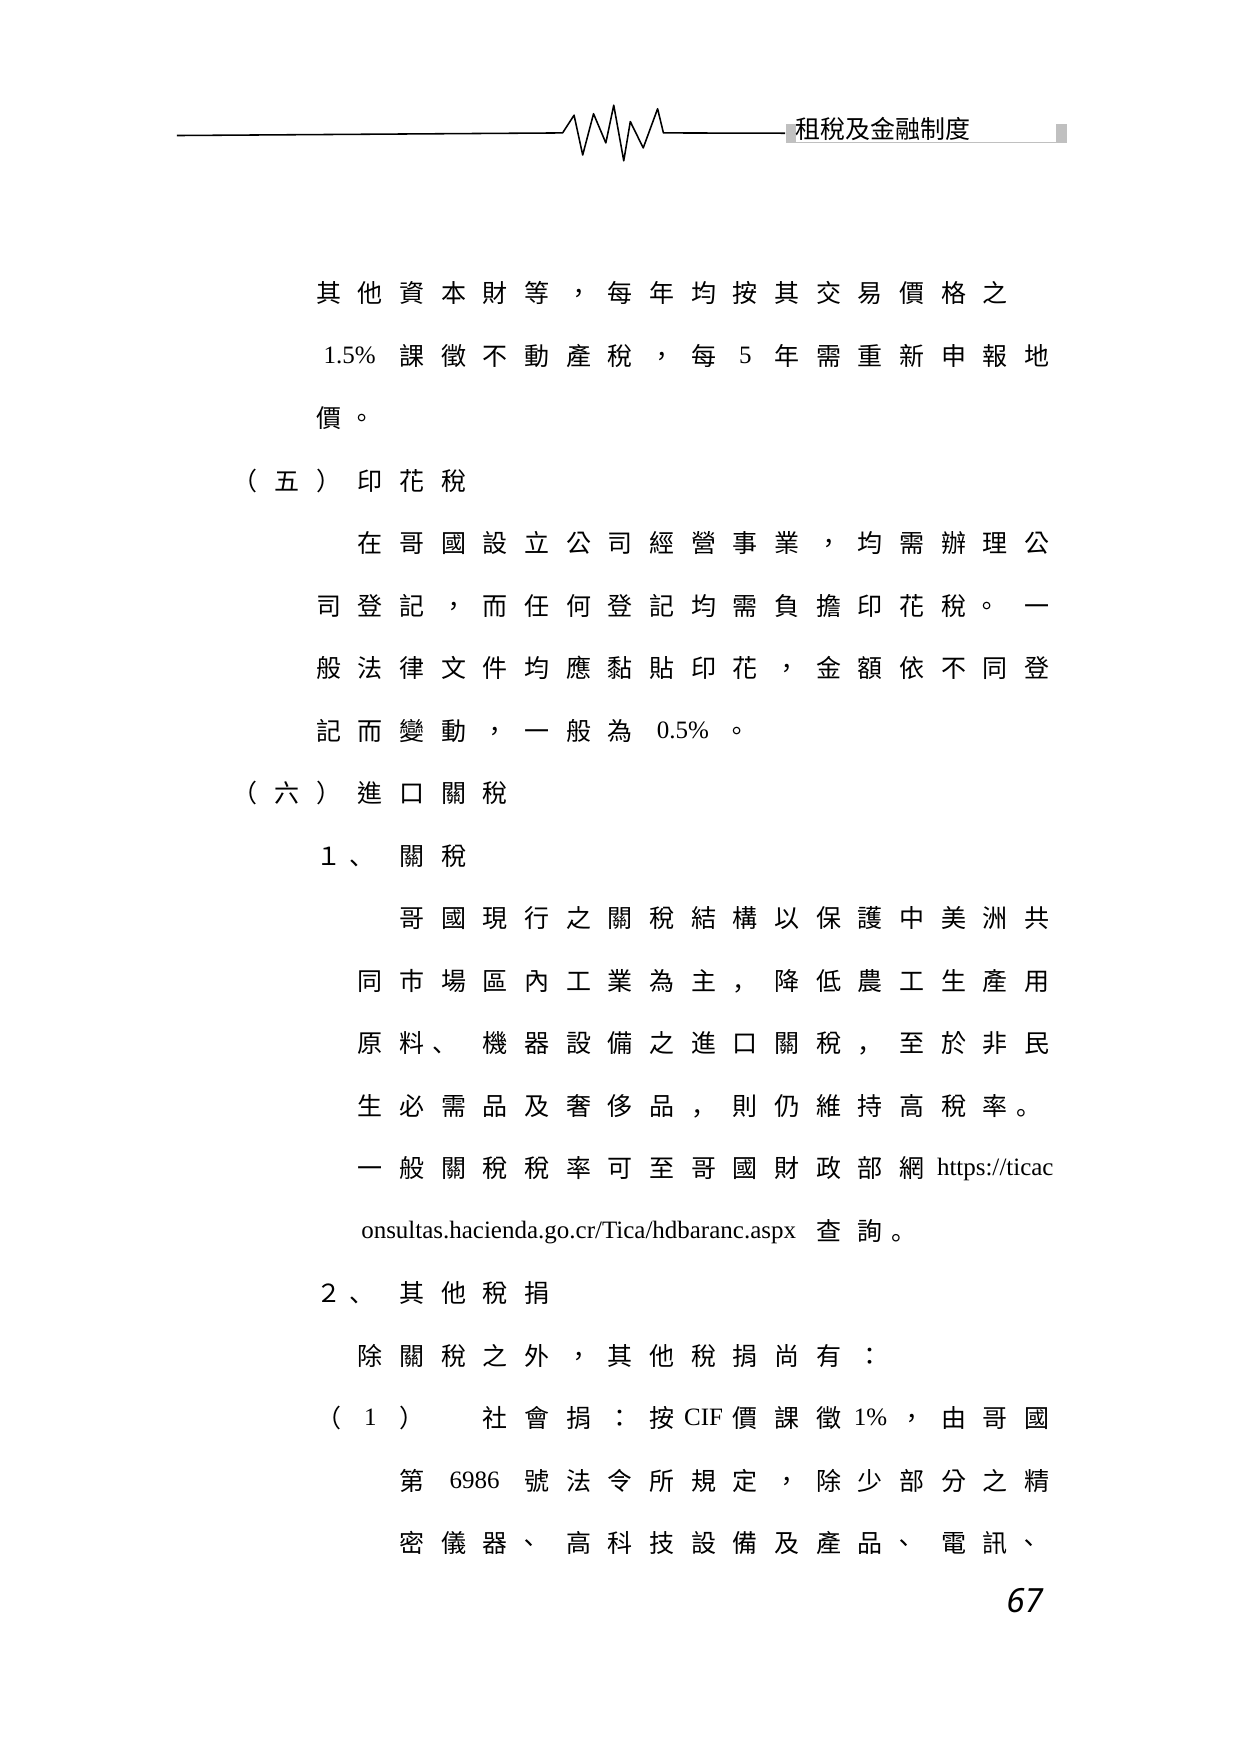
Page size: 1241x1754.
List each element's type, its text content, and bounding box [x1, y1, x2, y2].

text ２、其他稅捐 [281, 1250, 1058, 1313]
text １、關稅 [281, 813, 1058, 875]
text 哥國現行之關稅結構以保護中美洲共同市場區內工業為主，降低農工生產用原料、機器設備之進口關稅，至於非民生必需品及奢侈品，則仍維持高稅率。一般關稅稅率可至哥國財政部網https://ticaconsultas.hacienda.go.cr/Tica/hdbaranc.aspx查詢。 [330, 875, 1058, 1250]
text （1） 社會捐：按CIF價課徵1%，由哥國第6986號法令所規定，除少部分之精密儀器、高科技設備及產品、電訊、 [306, 1375, 1058, 1563]
text 其他資本財等，每年均按其交易價格之1.5%課徵不動產稅，每5年需重新申報地價。 [281, 250, 1058, 438]
text 除關稅之外，其他稅捐尚有： [330, 1313, 1058, 1375]
text （五）印花稅 [207, 438, 1058, 500]
text 在哥國設立公司經營事業，均需辦理公司登記，而任何登記均需負擔印花稅。一般法律文件均應黏貼印花，金額依不同登記而變動，一般為0.5%。 [281, 500, 1058, 750]
text （六）進口關稅 [207, 750, 1058, 813]
